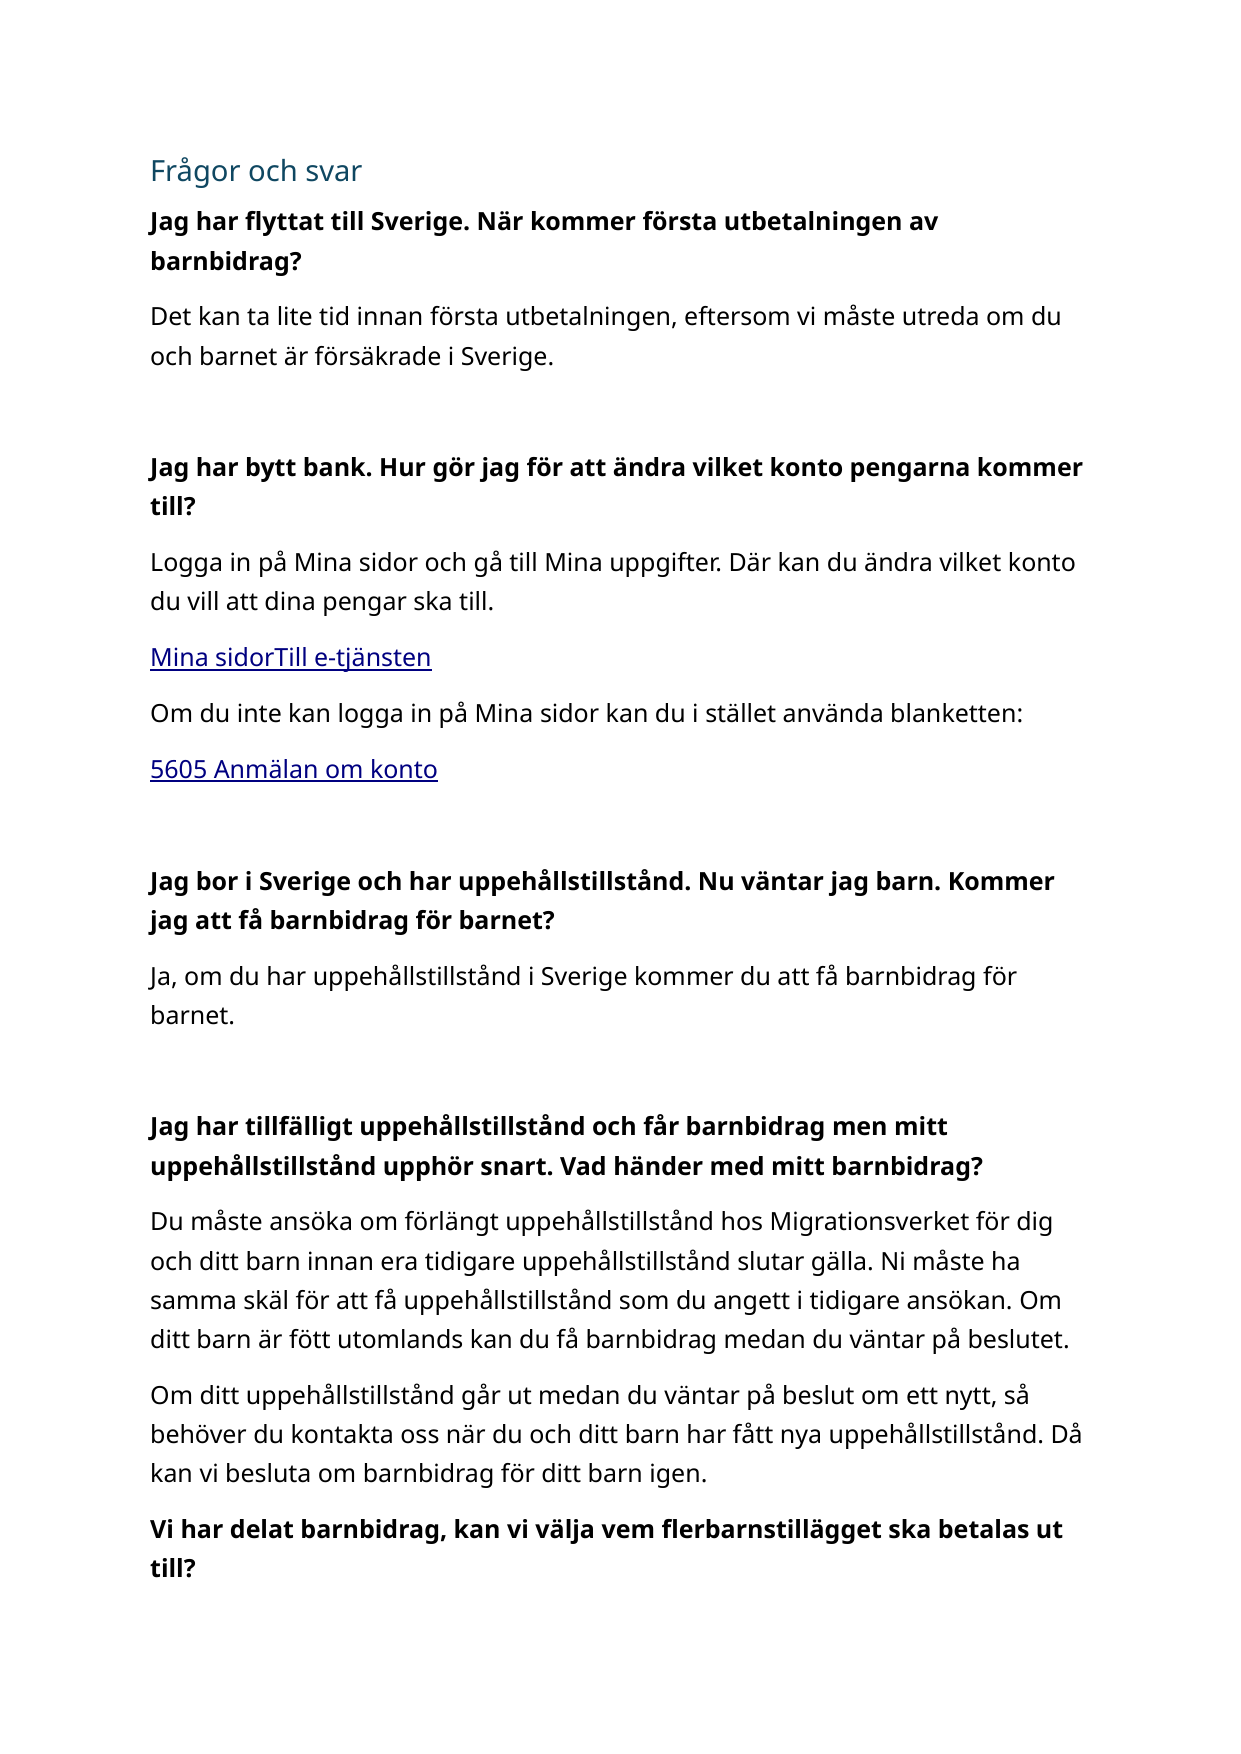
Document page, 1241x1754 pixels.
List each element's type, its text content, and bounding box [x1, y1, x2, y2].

text Om du inte kan logga in på Mina sidor kan du i stället använda blanketten: [150, 696, 1090, 730]
text Ja, om du har uppehållstillstånd i Sverige kommer du att få barnbidrag för barnet. [150, 958, 1090, 1031]
text 5605 Anmälan om konto [150, 751, 1090, 786]
subtitle Frågor och svar [150, 150, 1090, 190]
text Vi har delat barnbidrag, kan vi välja vem flerbarnstillägget ska betalas ut till? [150, 1511, 1090, 1585]
text Det kan ta lite tid innan första utbetalningen, eftersom vi måste utreda om du och barnet är försäkrade i Sverige. [150, 299, 1090, 372]
text Jag har flyttat till Sverige. När kommer första utbetalningen av barnbidrag? [150, 204, 1090, 277]
text Du måste ansöka om förlängt uppehållstillstånd hos Migrationsverket för dig och ditt barn innan era tidigare uppehållstillstånd slutar gälla. Ni måste ha samma skäl för att få uppehållstillstånd som du angett i tidigare ansökan. Om ditt barn är fött utomlands kan du få barnbidrag medan du väntar på beslutet. [150, 1204, 1090, 1356]
text Jag har tillfälligt uppehållstillstånd och får barnbidrag men mitt uppehållstillstånd upphör snart. Vad händer med mitt barnbidrag? [150, 1109, 1090, 1182]
text Jag har bytt bank. Hur gör jag för att ändra vilket konto pengarna kommer till? [150, 450, 1090, 523]
text Mina sidorTill e-tjänsten [150, 640, 1090, 674]
text Logga in på Mina sidor och gå till Mina uppgifter. Där kan du ändra vilket konto du vill att dina pengar ska till. [150, 545, 1090, 618]
text Om ditt uppehållstillstånd går ut medan du väntar på beslut om ett nytt, så behöver du kontakta oss när du och ditt barn har fått nya uppehållstillstånd. Då kan vi besluta om barnbidrag för ditt barn igen. [150, 1377, 1090, 1490]
text Jag bor i Sverige och har uppehållstillstånd. Nu väntar jag barn. Kommer jag att få barnbidrag för barnet? [150, 863, 1090, 936]
